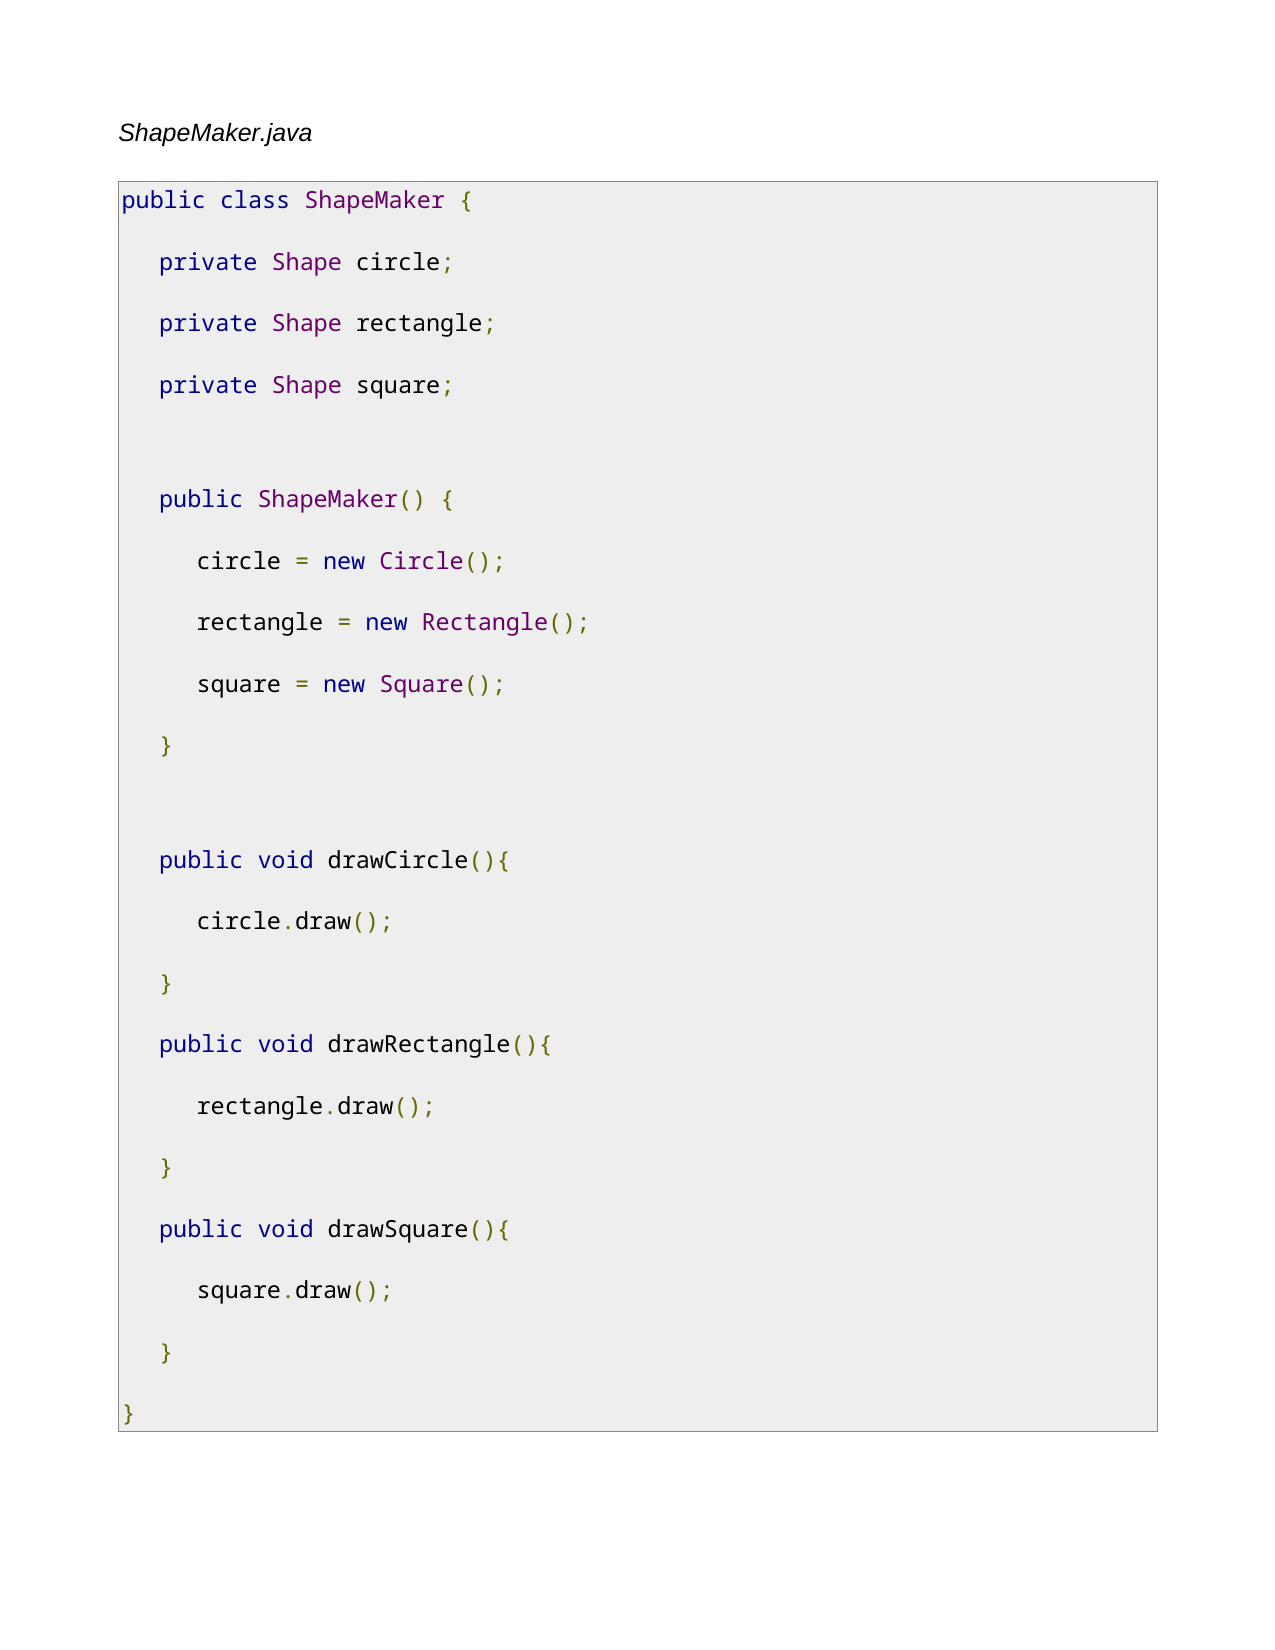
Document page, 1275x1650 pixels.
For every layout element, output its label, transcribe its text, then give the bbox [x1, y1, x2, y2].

text circle.draw(); [119, 901, 1157, 937]
text circle = new Circle(); [119, 541, 1157, 576]
text ShapeMaker.java [118, 118, 1157, 147]
text } [119, 725, 1157, 761]
text public class ShapeMaker { [119, 182, 1157, 216]
text } [119, 963, 1157, 998]
text square.draw(); [119, 1270, 1157, 1305]
text private Shape circle; [119, 242, 1157, 277]
text public void drawCircle(){ [119, 840, 1157, 875]
text public void drawRectangle(){ [119, 1024, 1157, 1059]
text rectangle.draw(); [119, 1086, 1157, 1121]
text private Shape square; [119, 365, 1157, 400]
text rectangle = new Rectangle(); [119, 602, 1157, 638]
text public void drawSquare(){ [119, 1209, 1157, 1244]
text private Shape rectangle; [119, 303, 1157, 339]
text } [119, 1332, 1157, 1367]
text } [119, 1393, 1157, 1431]
text } [119, 1147, 1157, 1182]
text square = new Square(); [119, 664, 1157, 699]
text public ShapeMaker() { [119, 479, 1157, 515]
